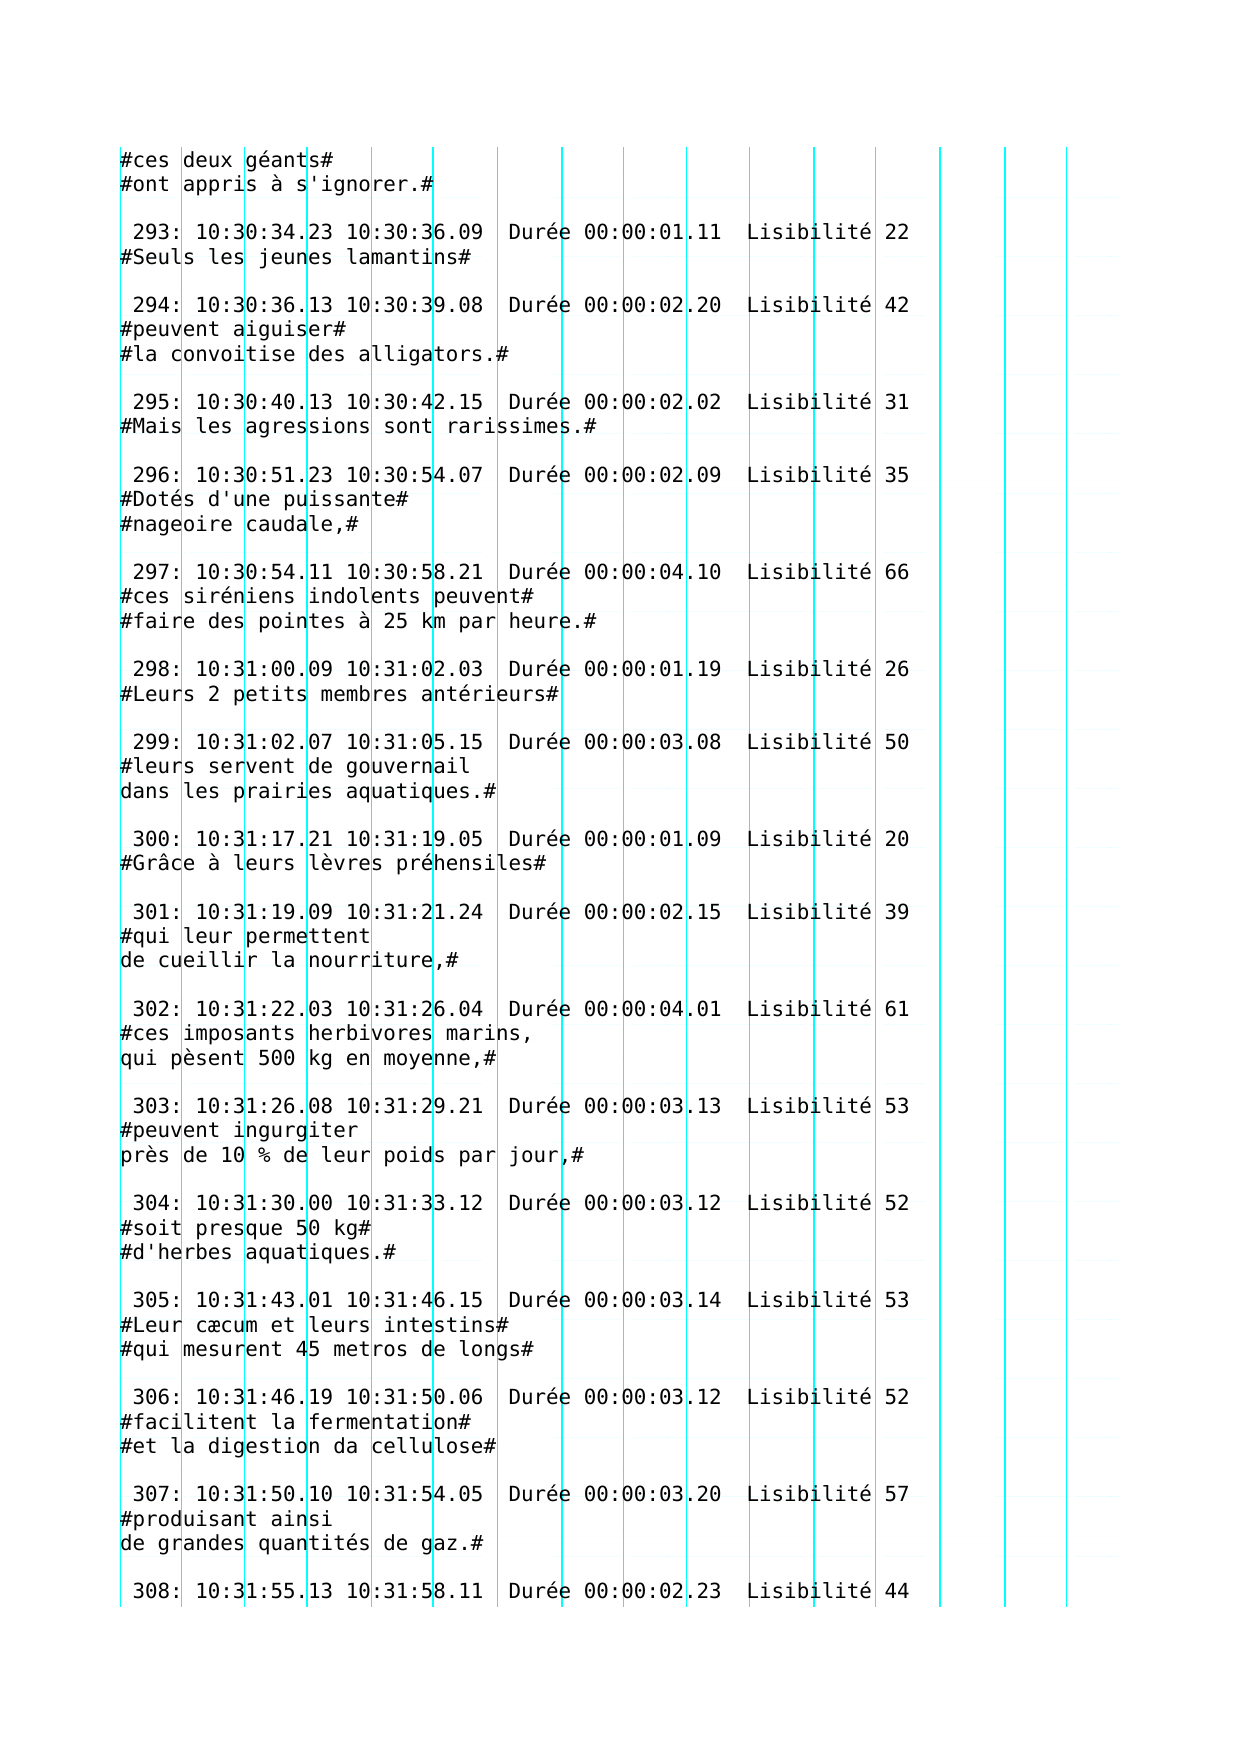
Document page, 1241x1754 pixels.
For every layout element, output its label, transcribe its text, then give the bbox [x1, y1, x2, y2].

text #ces imposants herbivores marins, [120, 1021, 1120, 1046]
text #qui leur permettent [120, 924, 1120, 948]
text #Grâce à leurs lèvres préhensiles# [120, 851, 1120, 876]
text 304: 10:31:30.00 10:31:33.12 Durée 00:00:03.12 Lisibilité 52 [120, 1191, 1120, 1216]
text #facilitent la fermentation# [120, 1410, 1120, 1434]
text #qui mesurent 45 metros de longs# [120, 1337, 1120, 1361]
text 296: 10:30:51.23 10:30:54.07 Durée 00:00:02.09 Lisibilité 35 [120, 463, 1120, 487]
picture [119, 147, 1121, 1607]
text #Dotés d'une puissante# [120, 487, 1120, 512]
text #et la digestion da cellulose# [120, 1434, 1120, 1458]
text 301: 10:31:19.09 10:31:21.24 Durée 00:00:02.15 Lisibilité 39 [120, 900, 1120, 924]
text 308: 10:31:55.13 10:31:58.11 Durée 00:00:02.23 Lisibilité 44 [120, 1579, 1120, 1604]
text 299: 10:31:02.07 10:31:05.15 Durée 00:00:03.08 Lisibilité 50 [120, 730, 1120, 754]
text #peuvent ingurgiter [120, 1118, 1120, 1143]
text 306: 10:31:46.19 10:31:50.06 Durée 00:00:03.12 Lisibilité 52 [120, 1385, 1120, 1410]
text #ces siréniens indolents peuvent# [120, 584, 1120, 609]
text #produisant ainsi [120, 1507, 1120, 1531]
text 300: 10:31:17.21 10:31:19.05 Durée 00:00:01.09 Lisibilité 20 [120, 827, 1120, 851]
text dans les prairies aquatiques.# [120, 779, 1120, 803]
text près de 10 % de leur poids par jour,# [120, 1143, 1120, 1167]
text #peuvent aiguiser# [120, 317, 1120, 342]
text #la convoitise des alligators.# [120, 342, 1120, 366]
text 298: 10:31:00.09 10:31:02.03 Durée 00:00:01.19 Lisibilité 26 [120, 657, 1120, 682]
text #nageoire caudale,# [120, 512, 1120, 536]
text #soit presque 50 kg# [120, 1216, 1120, 1240]
text #faire des pointes à 25 km par heure.# [120, 609, 1120, 633]
text de cueillir la nourriture,# [120, 948, 1120, 973]
text de grandes quantités de gaz.# [120, 1531, 1120, 1555]
text 303: 10:31:26.08 10:31:29.21 Durée 00:00:03.13 Lisibilité 53 [120, 1094, 1120, 1118]
text #d'herbes aquatiques.# [120, 1240, 1120, 1264]
text 305: 10:31:43.01 10:31:46.15 Durée 00:00:03.14 Lisibilité 53 [120, 1288, 1120, 1313]
text #Seuls les jeunes lamantins# [120, 245, 1120, 269]
text 297: 10:30:54.11 10:30:58.21 Durée 00:00:04.10 Lisibilité 66 [120, 560, 1120, 584]
text #leurs servent de gouvernail [120, 754, 1120, 779]
text 307: 10:31:50.10 10:31:54.05 Durée 00:00:03.20 Lisibilité 57 [120, 1482, 1120, 1507]
text #Mais les agressions sont rarissimes.# [120, 414, 1120, 439]
text #ces deux géants# [120, 148, 1120, 172]
text qui pèsent 500 kg en moyenne,# [120, 1046, 1120, 1070]
text #Leurs 2 petits membres antérieurs# [120, 682, 1120, 706]
text #Leur cæcum et leurs intestins# [120, 1313, 1120, 1337]
text 302: 10:31:22.03 10:31:26.04 Durée 00:00:04.01 Lisibilité 61 [120, 997, 1120, 1021]
text 294: 10:30:36.13 10:30:39.08 Durée 00:00:02.20 Lisibilité 42 [120, 293, 1120, 317]
text 293: 10:30:34.23 10:30:36.09 Durée 00:00:01.11 Lisibilité 22 [120, 220, 1120, 245]
text 295: 10:30:40.13 10:30:42.15 Durée 00:00:02.02 Lisibilité 31 [120, 390, 1120, 414]
text #ont appris à s'ignorer.# [120, 172, 1120, 196]
